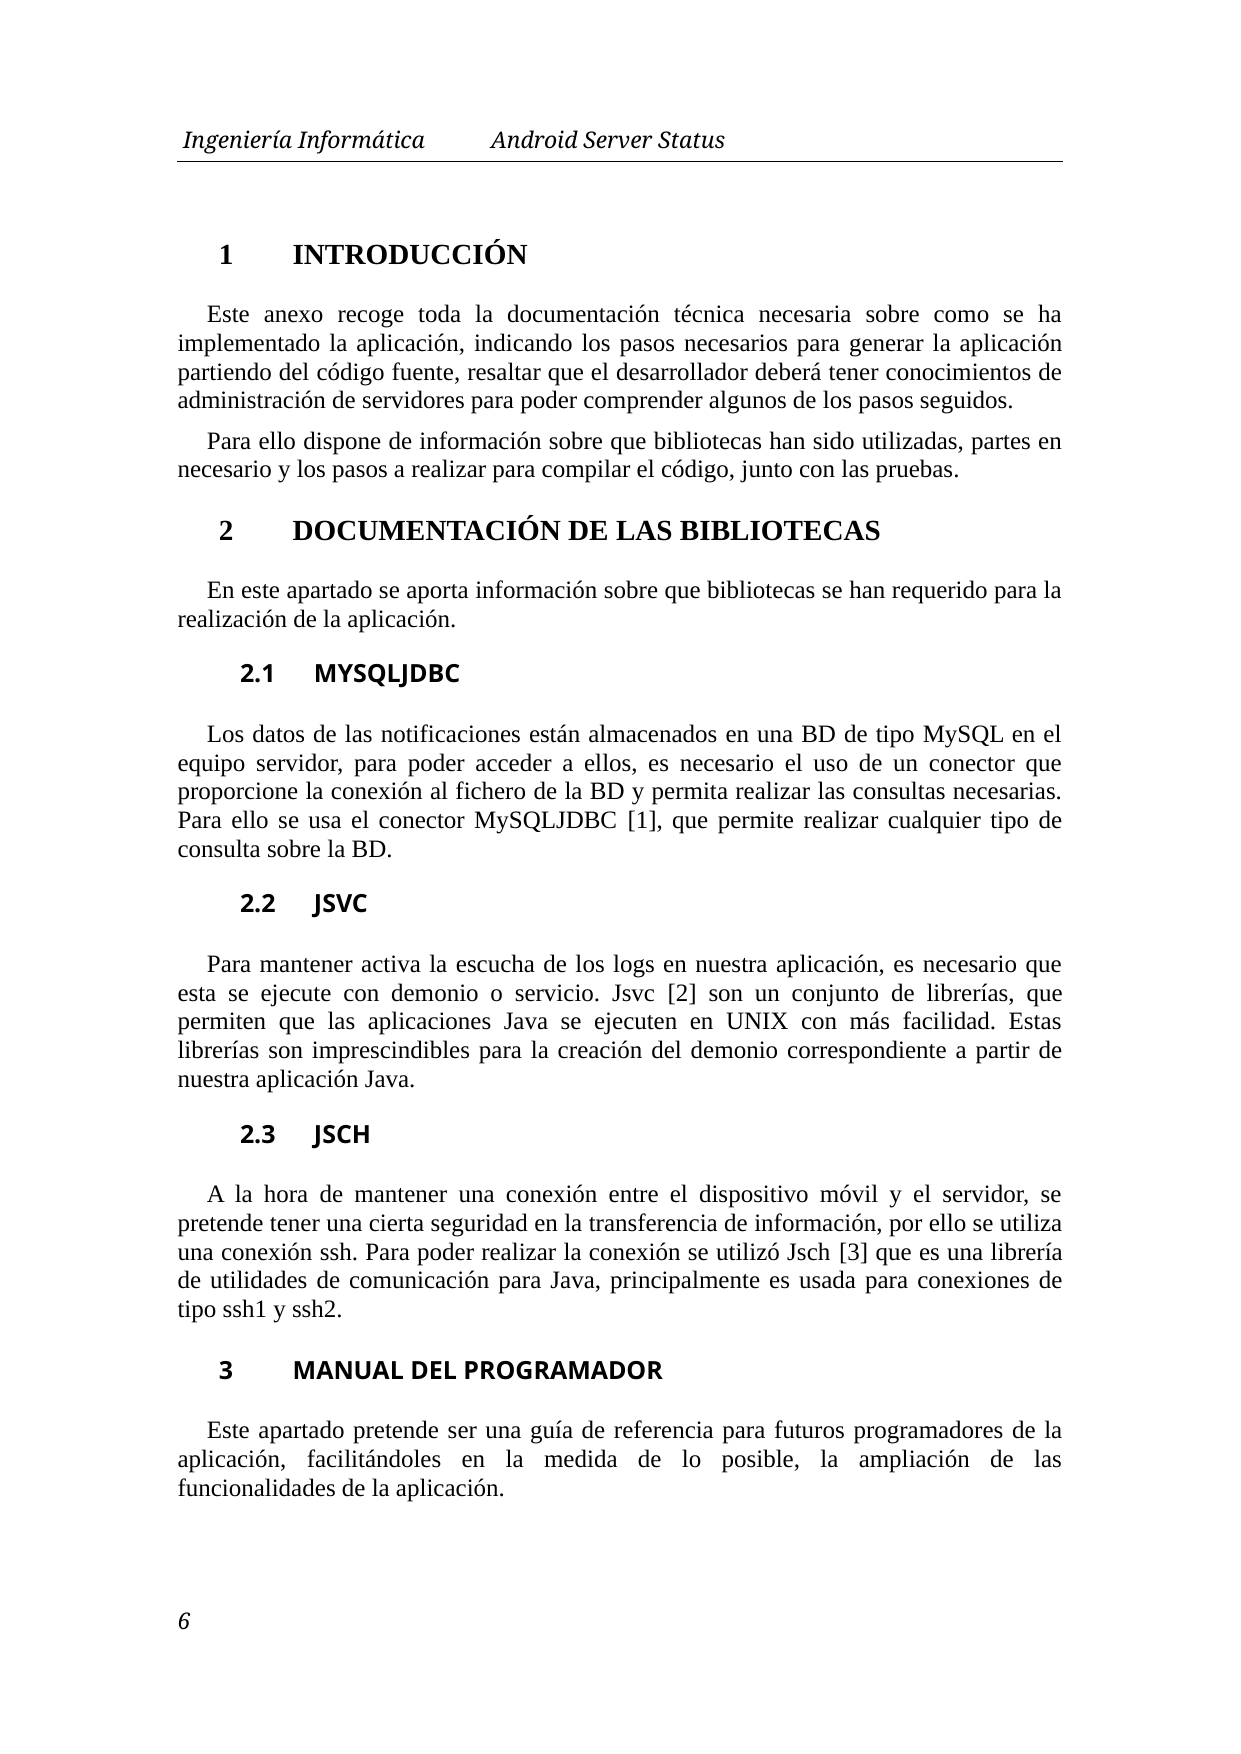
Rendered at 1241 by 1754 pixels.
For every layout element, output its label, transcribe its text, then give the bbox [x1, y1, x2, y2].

text Este apartado pretende ser una guía de referencia para futuros programadores de la aplicación, facilitándoles en la medida de lo posible, la ampliación de las funcionalidades de la aplicación. [177, 1415, 1063, 1501]
text Este anexo recoge toda la documentación técnica necesaria sobre como se ha implementado la aplicación, indicando los pasos necesarios para generar la aplicación partiendo del código fuente, resaltar que el desarrollador deberá tener conocimientos de administración de servidores para poder comprender algunos de los pasos seguidos. [177, 299, 1063, 414]
text Para ello dispone de información sobre que bibliotecas han sido utilizadas, partes en necesario y los pasos a realizar para compilar el código, junto con las pruebas. [177, 426, 1063, 483]
text A la hora de mantener una conexión entre el dispositivo móvil y el servidor, se pretende tener una cierta seguridad en la transferencia de información, por ello se utiliza una conexión ssh. Para poder realizar la conexión se utilizó Jsch [3] que es una librería de utilidades de comunicación para Java, principalmente es usada para conexiones de tipo ssh1 y ssh2. [177, 1179, 1063, 1323]
text En este apartado se aporta información sobre que bibliotecas se han requerido para la realización de la aplicación. [177, 575, 1063, 632]
text Para mantener activa la escucha de los logs en nuestra aplicación, es necesario que esta se ejecute con demonio o servicio. Jsvc [2] son un conjunto de librerías, que permiten que las aplicaciones Java se ejecuten en UNIX con más facilidad. Estas librerías son imprescindibles para la creación del demonio correspondiente a partir de nuestra aplicación Java. [177, 949, 1063, 1093]
subtitle Jsch [240, 1116, 1063, 1150]
subtitle Introducción [218, 237, 1063, 270]
subtitle Manual del programador [218, 1352, 1063, 1386]
text Los datos de las notificaciones están almacenados en una BD de tipo MySQL en el equipo servidor, para poder acceder a ellos, es necesario el uso de un conector que proporcione la conexión al fichero de la BD y permita realizar las consultas necesarias. Para ello se usa el conector MySQLJDBC [1], que permite realizar cualquier tipo de consulta sobre la BD. [177, 719, 1063, 863]
subtitle MySQLJDBC [240, 656, 1063, 690]
subtitle Documentación de las bibliotecas [218, 513, 1063, 546]
subtitle Jsvc [240, 886, 1063, 920]
